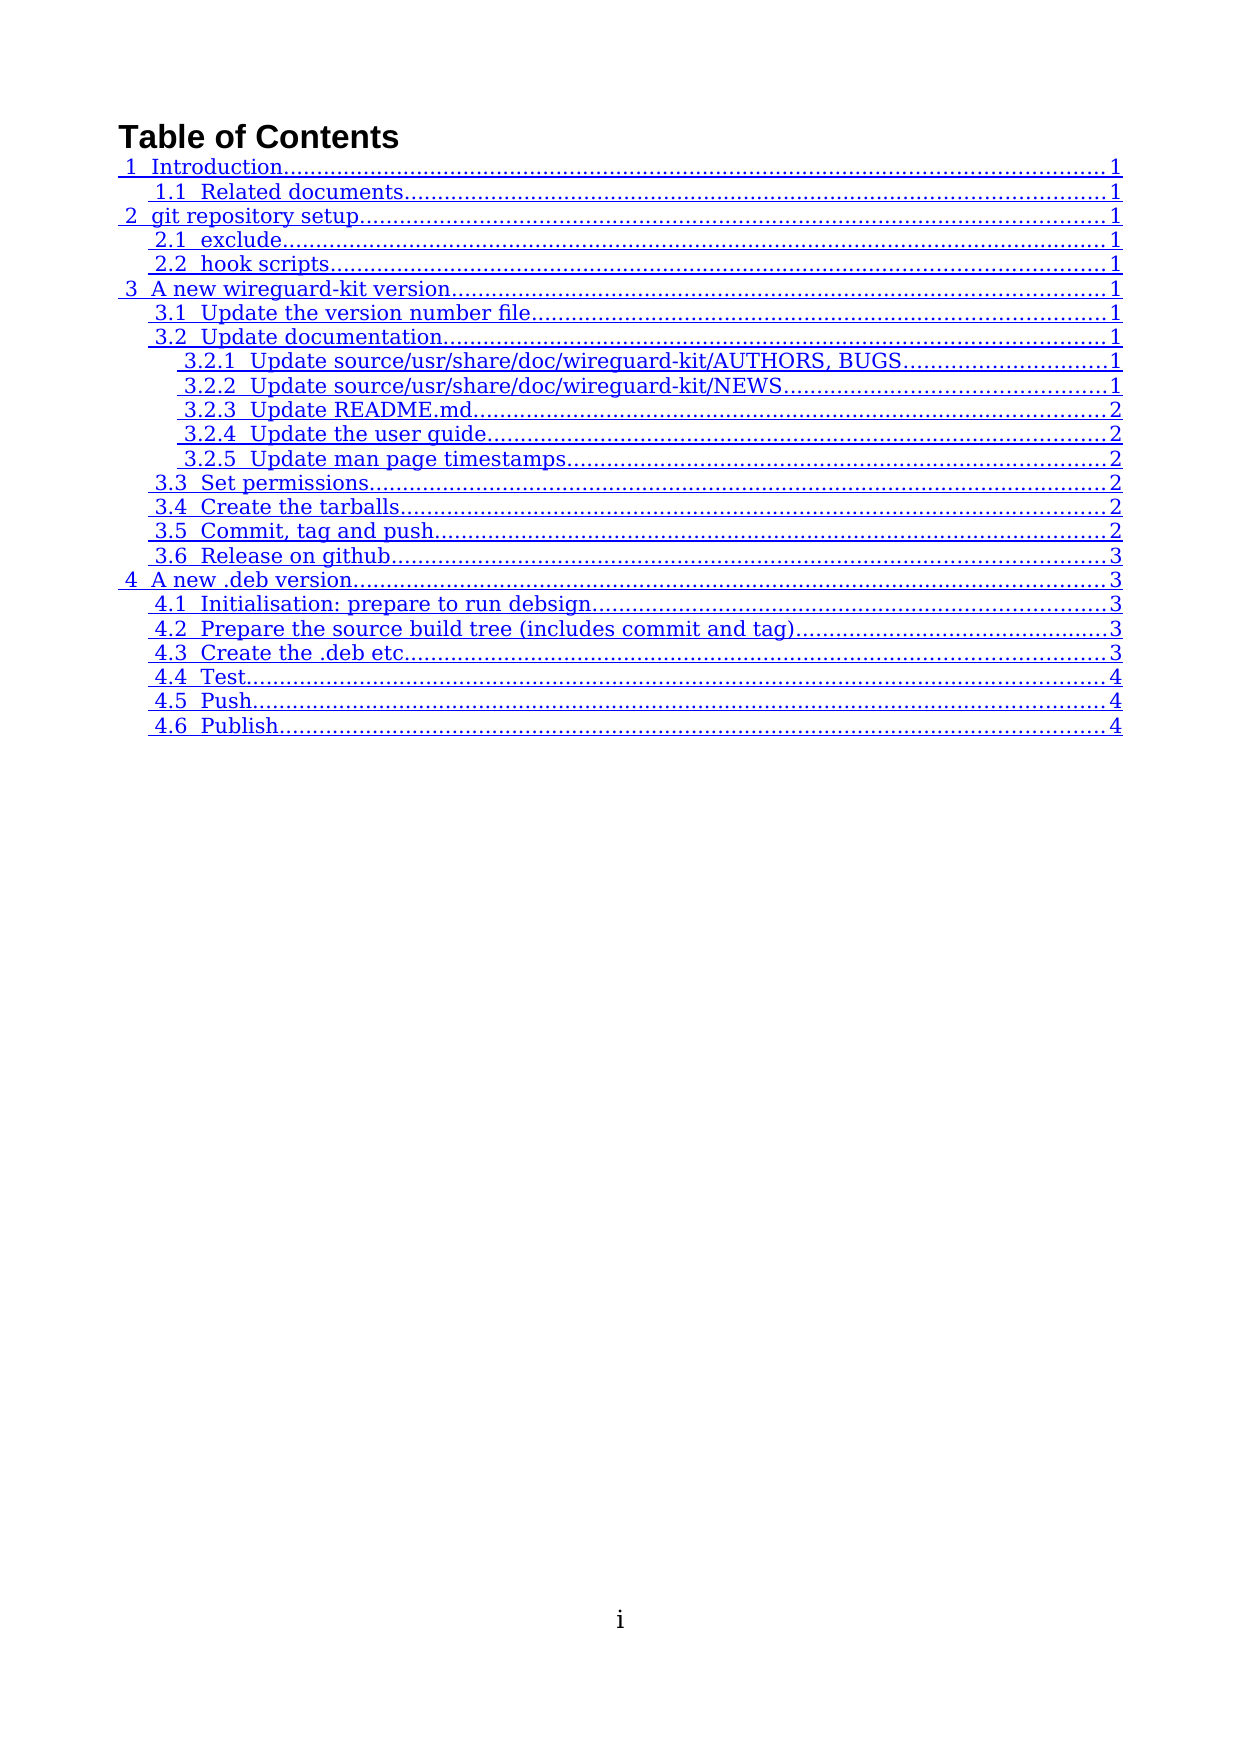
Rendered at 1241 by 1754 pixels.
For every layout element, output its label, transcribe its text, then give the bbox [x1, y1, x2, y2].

text 2.1 exclude 1 [148, 228, 1122, 249]
text 1.1 Related documents 1 [148, 180, 1122, 201]
text 2.2 hook scripts 1 [148, 252, 1122, 273]
text 3.2 Update documentation 1 [148, 325, 1122, 346]
text 1 Introduction 1 [118, 155, 1122, 176]
text 3.2.4 Update the user guide 2 [177, 422, 1122, 443]
text 3.2.2 Update source/usr/share/doc/wireguard-kit/NEWS 1 [177, 374, 1122, 395]
text 3 A new wireguard-kit version 1 [118, 277, 1122, 298]
text 3.2.3 Update README.md 2 [177, 398, 1122, 419]
text 4.3 Create the .deb etc. 3 [148, 641, 1122, 662]
text 3.5 Commit, tag and push 2 [148, 519, 1122, 540]
text 4.6 Publish 4 [148, 714, 1122, 735]
text 4.2 Prepare the source build tree (includes commit and tag) 3 [148, 617, 1122, 638]
text 3.6 Release on github 3 [148, 544, 1122, 565]
text 3.2.1 Update source/usr/share/doc/wireguard-kit/AUTHORS, BUGS 1 [177, 349, 1122, 370]
text 4.1 Initialisation: prepare to run debsign 3 [148, 592, 1122, 613]
text 4.5 Push 4 [148, 689, 1122, 710]
text 3.2.5 Update man page timestamps 2 [177, 447, 1122, 468]
text 3.3 Set permissions 2 [148, 471, 1122, 492]
text 4.4 Test 4 [148, 665, 1122, 686]
text 3.1 Update the version number file 1 [148, 301, 1122, 322]
text 2 git repository setup 1 [118, 204, 1122, 225]
text 4 A new .deb version 3 [118, 568, 1122, 589]
subtitle Table of Contents [118, 118, 1122, 155]
text 3.4 Create the tarballs 2 [148, 495, 1122, 516]
